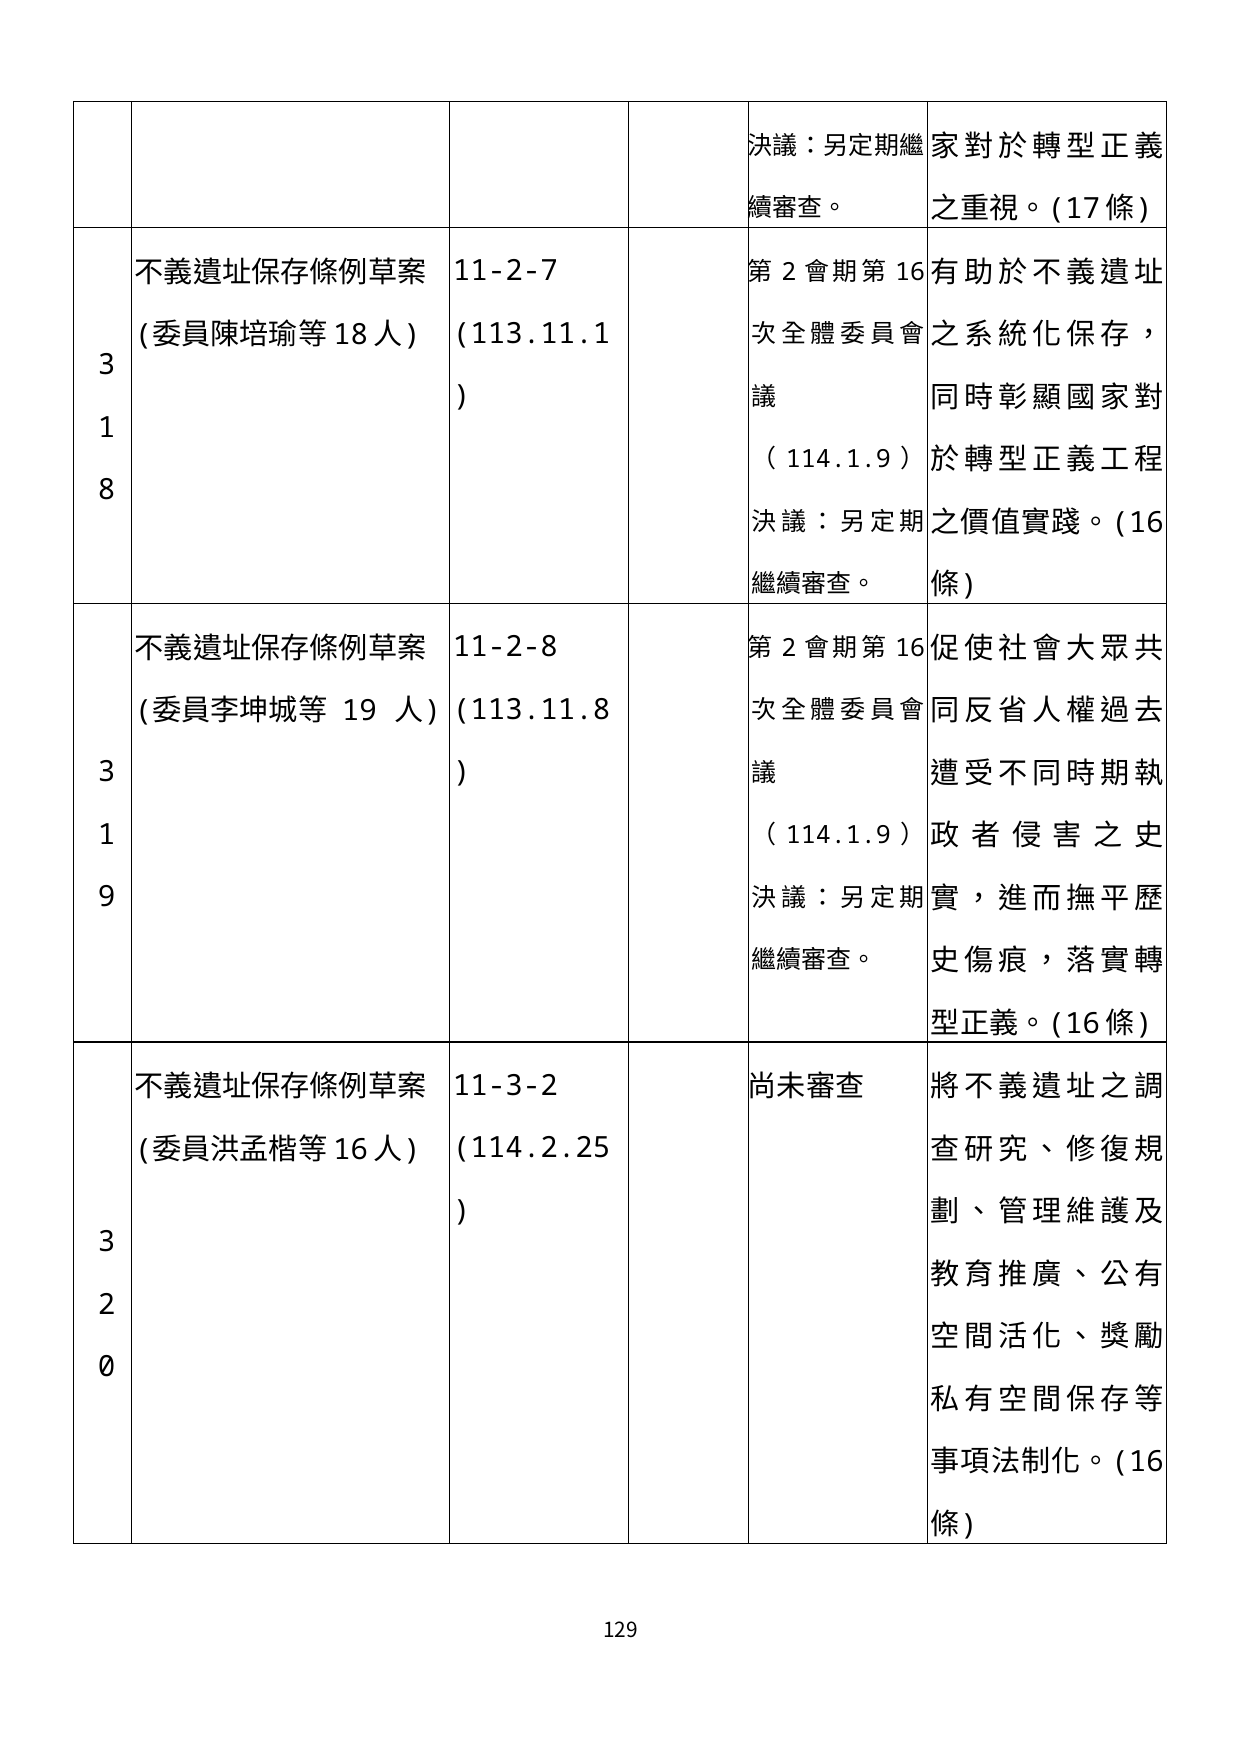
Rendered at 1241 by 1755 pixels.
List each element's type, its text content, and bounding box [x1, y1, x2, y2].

table_cell [450, 102, 628, 227]
table_cell [629, 604, 748, 1041]
table_cell [132, 102, 449, 227]
table_cell 11-2-8 (113.11.8) [450, 604, 628, 1041]
table_cell [629, 102, 748, 227]
table_cell [74, 1043, 131, 1542]
table_cell 家對於轉型正義之重視。(17條) [928, 102, 1166, 227]
table_cell [629, 1043, 748, 1542]
table_cell [629, 228, 748, 603]
table_cell 有助於不義遺址之系統化保存，同時彰顯國家對於轉型正義工程之價值實踐。(16條) [928, 228, 1166, 603]
table_cell 決議：另定期繼續審查。 [749, 102, 927, 227]
table_cell [74, 228, 131, 603]
table_cell 11-3-2 (114.2.25) [450, 1043, 628, 1542]
table_cell 尚未審查 [749, 1043, 927, 1542]
table_cell 第2會期第16次全體委員會議（114.1.9）決議：另定期繼續審查。 [749, 604, 927, 1041]
table_cell 不義遺址保存條例草案 (委員陳培瑜等18人) [132, 228, 449, 603]
table_cell 促使社會大眾共同反省人權過去遭受不同時期執政者侵害之史實，進而撫平歷史傷痕，落實轉型正義。(16條) [928, 604, 1166, 1041]
table_cell [74, 604, 131, 1041]
table_cell 不義遺址保存條例草案 (委員洪孟楷等16人) [132, 1043, 449, 1542]
table_cell 不義遺址保存條例草案 (委員李坤城等 19 人) [132, 604, 449, 1041]
table_cell 第2會期第16次全體委員會議（114.1.9）決議：另定期繼續審查。 [749, 228, 927, 603]
table_cell 將不義遺址之調查研究、修復規劃、管理維護及教育推廣、公有空間活化、獎勵私有空間保存等事項法制化。(16條) [928, 1043, 1166, 1542]
table_cell 11-2-7 (113.11.1) [450, 228, 628, 603]
table_cell [74, 102, 131, 227]
